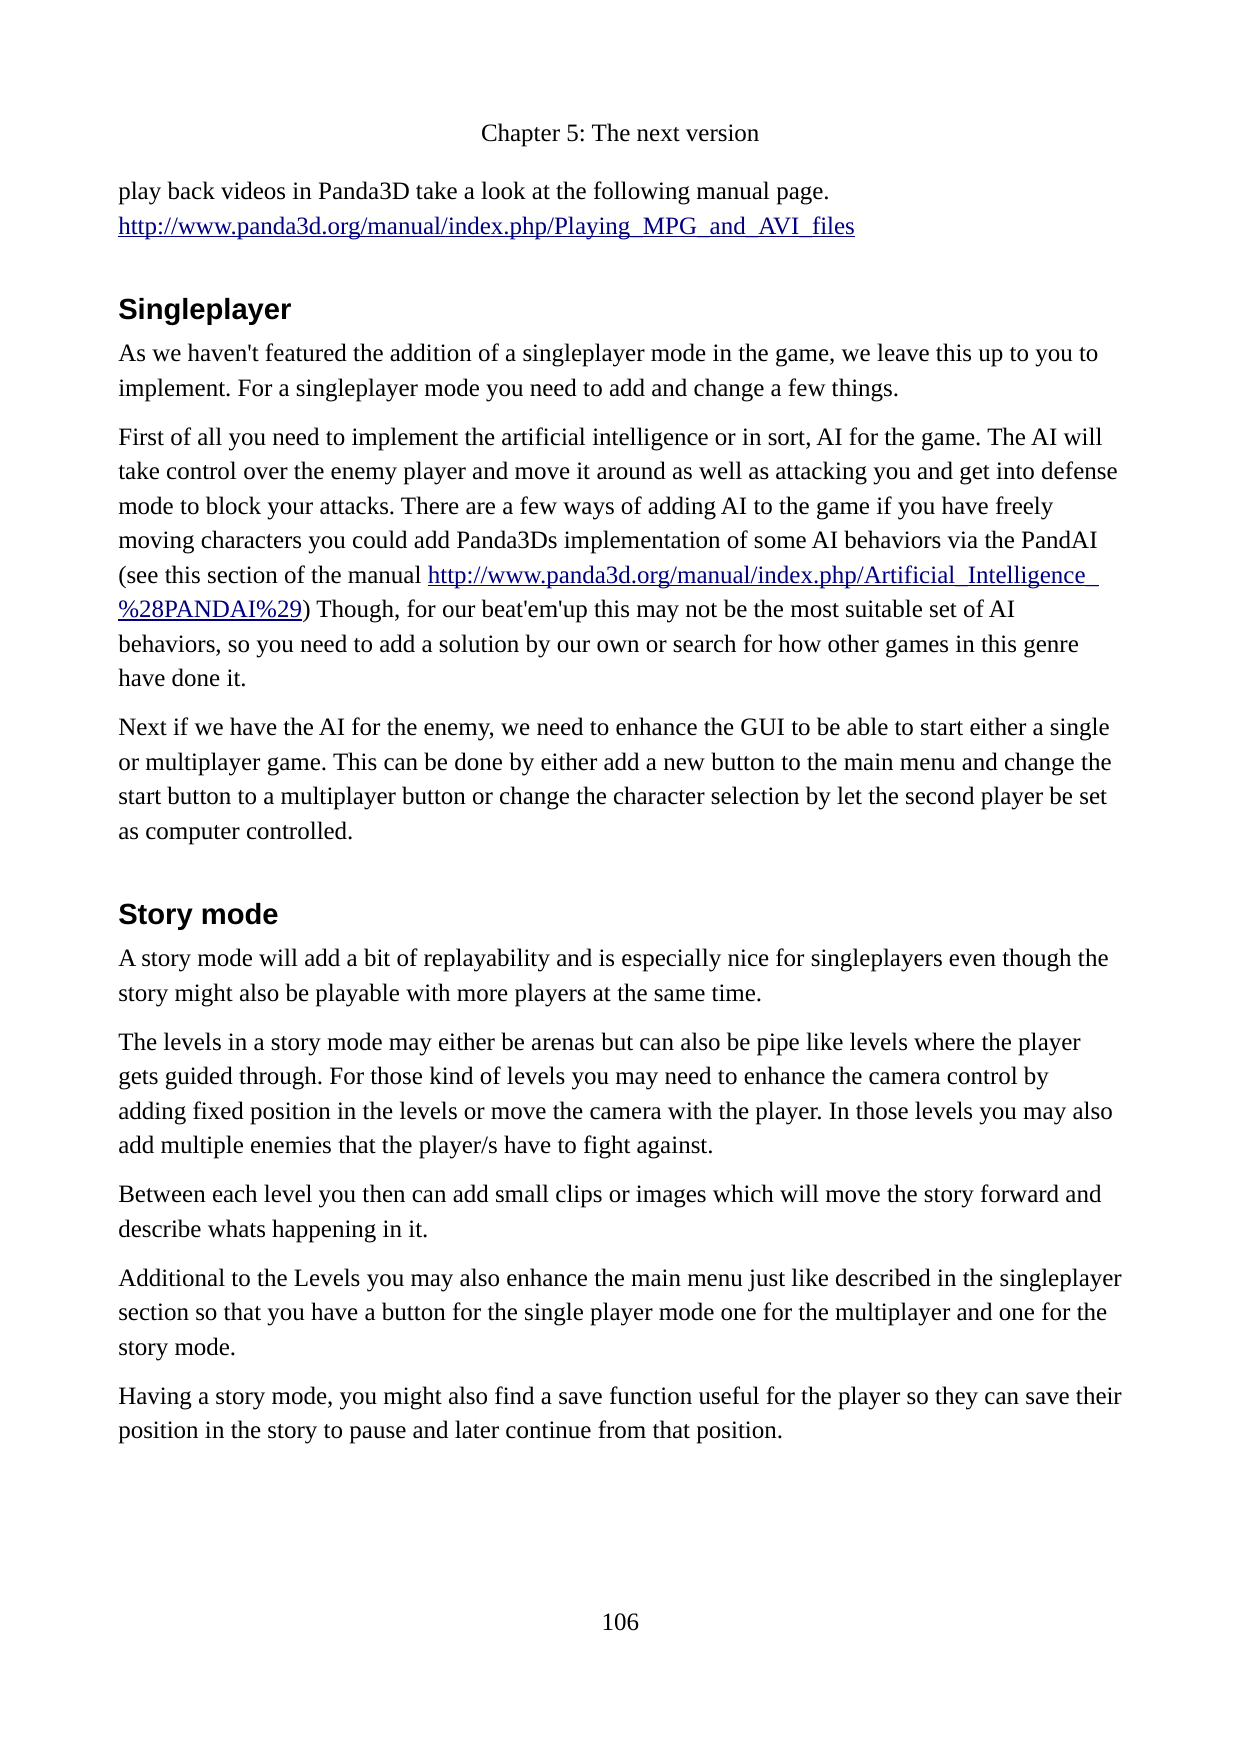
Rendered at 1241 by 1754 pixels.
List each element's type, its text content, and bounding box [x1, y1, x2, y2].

text play back videos in Panda3D take a look at the following manual page. http://www.panda3d.org/manual/index.php/Playing_MPG_and_AVI_files [118, 176, 1122, 239]
text Additional to the Levels you may also enhance the main menu just like described in the singleplayer section so that you have a button for the single player mode one for the multiplayer and one for the story mode. [118, 1263, 1122, 1361]
text Having a story mode, you might also find a save function useful for the player so they can save their position in the story to pause and later continue from that position. [118, 1381, 1122, 1444]
subtitle Story mode [118, 897, 1122, 931]
text Between each level you then can add small clips or images which will move the story forward and describe whats happening in it. [118, 1179, 1122, 1242]
text A story mode will add a bit of replayability and is especially nice for singleplayers even though the story might also be playable with more players at the same time. [118, 943, 1122, 1006]
text First of all you need to implement the artificial intelligence or in sort, AI for the game. The AI will take control over the enemy player and move it around as well as attacking you and get into defense mode to block your attacks. There are a few ways of adding AI to the game if you have freely moving characters you could add Panda3Ds implementation of some AI behaviors via the PandAI (see this section of the manual http://www.panda3d.org/manual/index.php/Artificial_Intelligence_%28PANDAI%29) Though, for our beat'em'up this may not be the most suitable set of AI behaviors, so you need to add a solution by our own or search for how other games in this genre have done it. [118, 422, 1122, 692]
text Next if we have the AI for the enemy, we need to enhance the GUI to be able to start either a single or multiplayer game. This can be done by either add a new button to the main menu and change the start button to a multiplayer button or change the character selection by let the second player be set as computer controlled. [118, 712, 1122, 844]
text The levels in a story mode may either be arenas but can also be pipe like levels where the player gets guided through. For those kind of levels you may need to enhance the camera control by adding fixed position in the levels or move the camera with the player. In those levels you may also add multiple enemies that the player/s have to fight against. [118, 1027, 1122, 1159]
subtitle Singleplayer [118, 292, 1122, 326]
text As we haven't featured the addition of a singleplayer mode in the game, we leave this up to you to implement. For a singleplayer mode you need to add and change a few things. [118, 338, 1122, 402]
